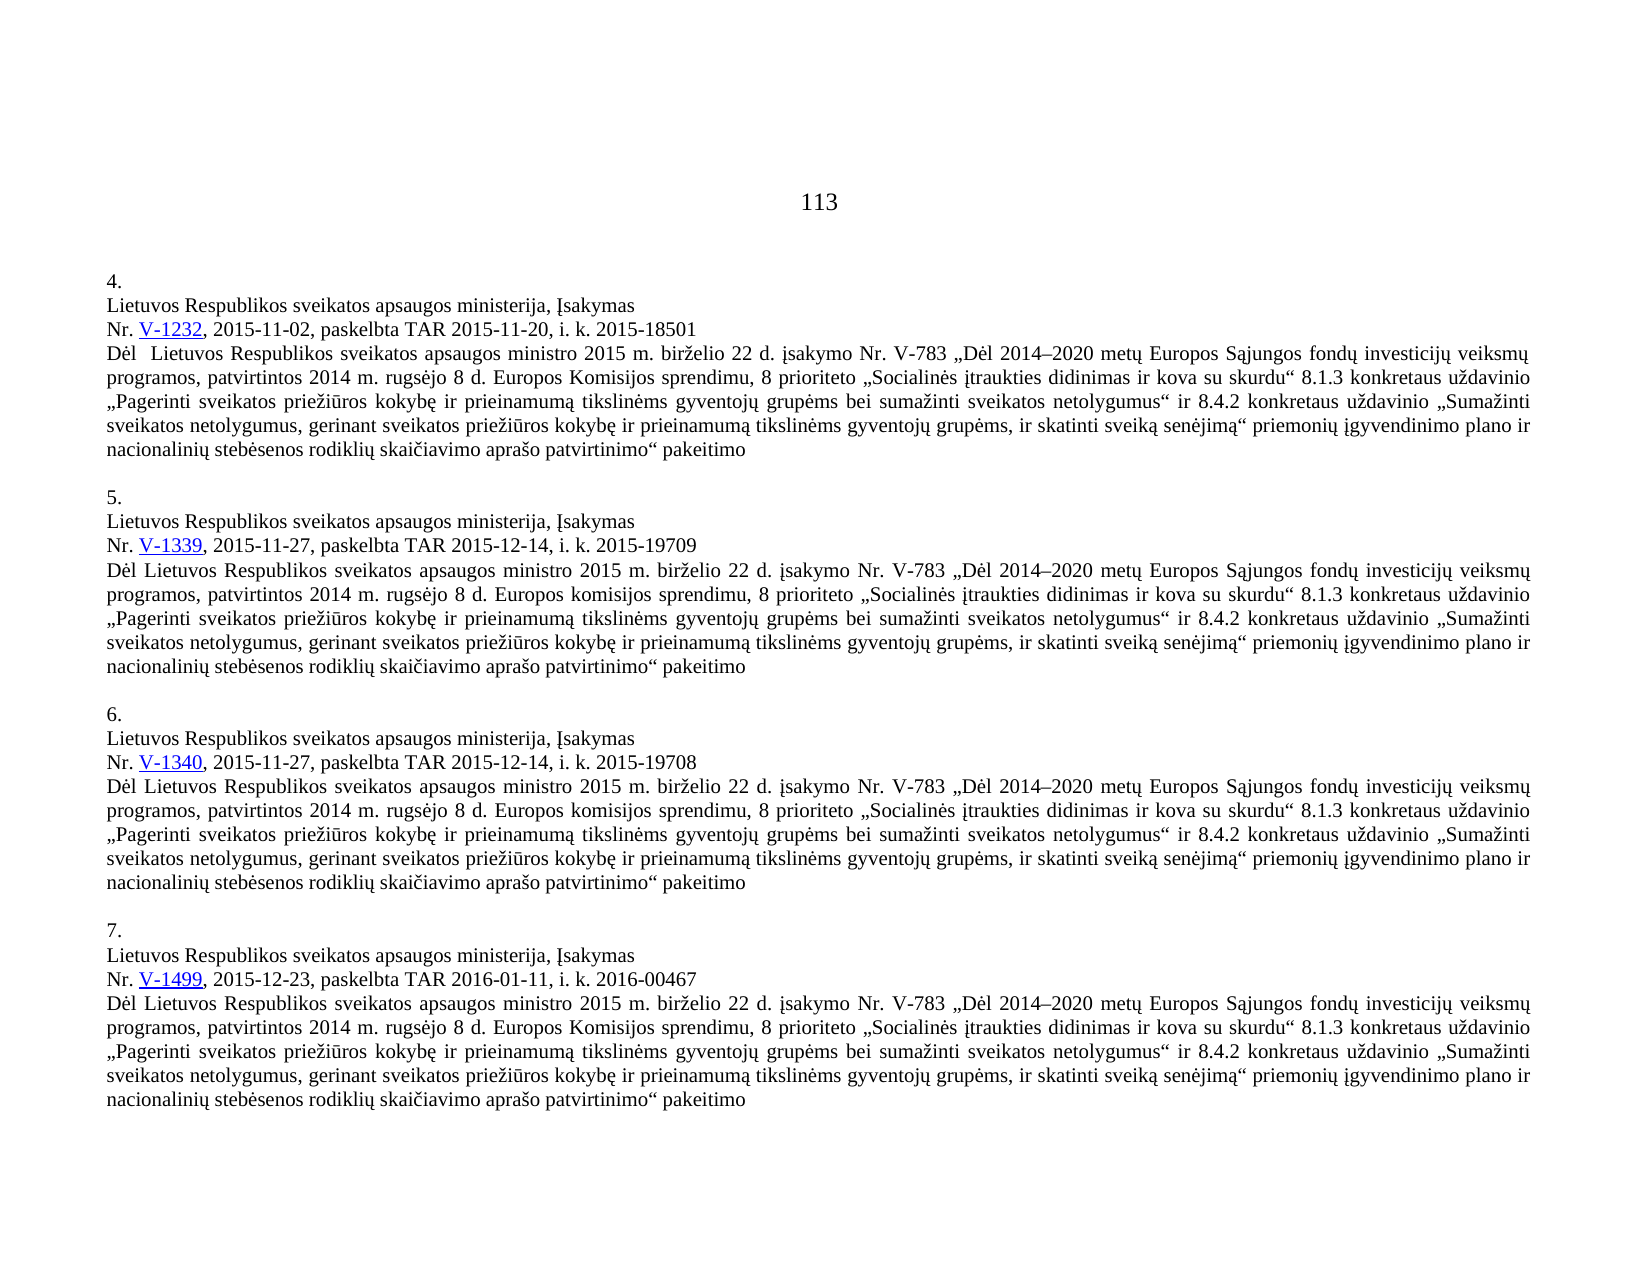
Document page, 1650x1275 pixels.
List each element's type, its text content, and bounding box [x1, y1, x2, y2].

text Nr. V-1339, 2015-11-27, paskelbta TAR 2015-12-14, i. k. 2015-19709 [106, 533, 1532, 557]
text Nr. V-1232, 2015-11-02, paskelbta TAR 2015-11-20, i. k. 2015-18501 [106, 317, 1532, 341]
text Dėl Lietuvos Respublikos sveikatos apsaugos ministro 2015 m. birželio 22 d. įsakymo Nr. V-783 „Dėl 2014–2020 metų Europos Sąjungos fondų investicijų veiksmų programos, patvirtintos 2014 m. rugsėjo 8 d. Europos Komisijos sprendimu, 8 prioriteto „Socialinės įtraukties didinimas ir kova su skurdu“ 8.1.3 konkretaus uždavinio „Pagerinti sveikatos priežiūros kokybę ir prieinamumą tikslinėms gyventojų grupėms bei sumažinti sveikatos netolygumus“ ir 8.4.2 konkretaus uždavinio „Sumažinti sveikatos netolygumus, gerinant sveikatos priežiūros kokybę ir prieinamumą tikslinėms gyventojų grupėms, ir skatinti sveiką senėjimą“ priemonių įgyvendinimo plano ir nacionalinių stebėsenos rodiklių skaičiavimo aprašo patvirtinimo“ pakeitimo [106, 341, 1532, 461]
text Lietuvos Respublikos sveikatos apsaugos ministerija, Įsakymas [106, 509, 1532, 533]
text Lietuvos Respublikos sveikatos apsaugos ministerija, Įsakymas [106, 293, 1532, 317]
text Dėl Lietuvos Respublikos sveikatos apsaugos ministro 2015 m. birželio 22 d. įsakymo Nr. V-783 „Dėl 2014–2020 metų Europos Sąjungos fondų investicijų veiksmų programos, patvirtintos 2014 m. rugsėjo 8 d. Europos Komisijos sprendimu, 8 prioriteto „Socialinės įtraukties didinimas ir kova su skurdu“ 8.1.3 konkretaus uždavinio „Pagerinti sveikatos priežiūros kokybę ir prieinamumą tikslinėms gyventojų grupėms bei sumažinti sveikatos netolygumus“ ir 8.4.2 konkretaus uždavinio „Sumažinti sveikatos netolygumus, gerinant sveikatos priežiūros kokybę ir prieinamumą tikslinėms gyventojų grupėms, ir skatinti sveiką senėjimą“ priemonių įgyvendinimo plano ir nacionalinių stebėsenos rodiklių skaičiavimo aprašo patvirtinimo“ pakeitimo [106, 991, 1532, 1111]
text Dėl Lietuvos Respublikos sveikatos apsaugos ministro 2015 m. birželio 22 d. įsakymo Nr. V-783 „Dėl 2014–2020 metų Europos Sąjungos fondų investicijų veiksmų programos, patvirtintos 2014 m. rugsėjo 8 d. Europos komisijos sprendimu, 8 prioriteto „Socialinės įtraukties didinimas ir kova su skurdu“ 8.1.3 konkretaus uždavinio „Pagerinti sveikatos priežiūros kokybę ir prieinamumą tikslinėms gyventojų grupėms bei sumažinti sveikatos netolygumus“ ir 8.4.2 konkretaus uždavinio „Sumažinti sveikatos netolygumus, gerinant sveikatos priežiūros kokybę ir prieinamumą tikslinėms gyventojų grupėms, ir skatinti sveiką senėjimą“ priemonių įgyvendinimo plano ir nacionalinių stebėsenos rodiklių skaičiavimo aprašo patvirtinimo“ pakeitimo [106, 774, 1532, 894]
text Nr. V-1499, 2015-12-23, paskelbta TAR 2016-01-11, i. k. 2016-00467 [106, 967, 1532, 991]
text 4. [106, 269, 1532, 293]
text 7. [106, 918, 1532, 942]
text 5. [106, 485, 1532, 509]
text Lietuvos Respublikos sveikatos apsaugos ministerija, Įsakymas [106, 942, 1532, 967]
text Nr. V-1340, 2015-11-27, paskelbta TAR 2015-12-14, i. k. 2015-19708 [106, 750, 1532, 774]
text 6. [106, 702, 1532, 726]
text Lietuvos Respublikos sveikatos apsaugos ministerija, Įsakymas [106, 726, 1532, 750]
text Dėl Lietuvos Respublikos sveikatos apsaugos ministro 2015 m. birželio 22 d. įsakymo Nr. V-783 „Dėl 2014–2020 metų Europos Sąjungos fondų investicijų veiksmų programos, patvirtintos 2014 m. rugsėjo 8 d. Europos komisijos sprendimu, 8 prioriteto „Socialinės įtraukties didinimas ir kova su skurdu“ 8.1.3 konkretaus uždavinio „Pagerinti sveikatos priežiūros kokybę ir prieinamumą tikslinėms gyventojų grupėms bei sumažinti sveikatos netolygumus“ ir 8.4.2 konkretaus uždavinio „Sumažinti sveikatos netolygumus, gerinant sveikatos priežiūros kokybę ir prieinamumą tikslinėms gyventojų grupėms, ir skatinti sveiką senėjimą“ priemonių įgyvendinimo plano ir nacionalinių stebėsenos rodiklių skaičiavimo aprašo patvirtinimo“ pakeitimo [106, 557, 1532, 678]
